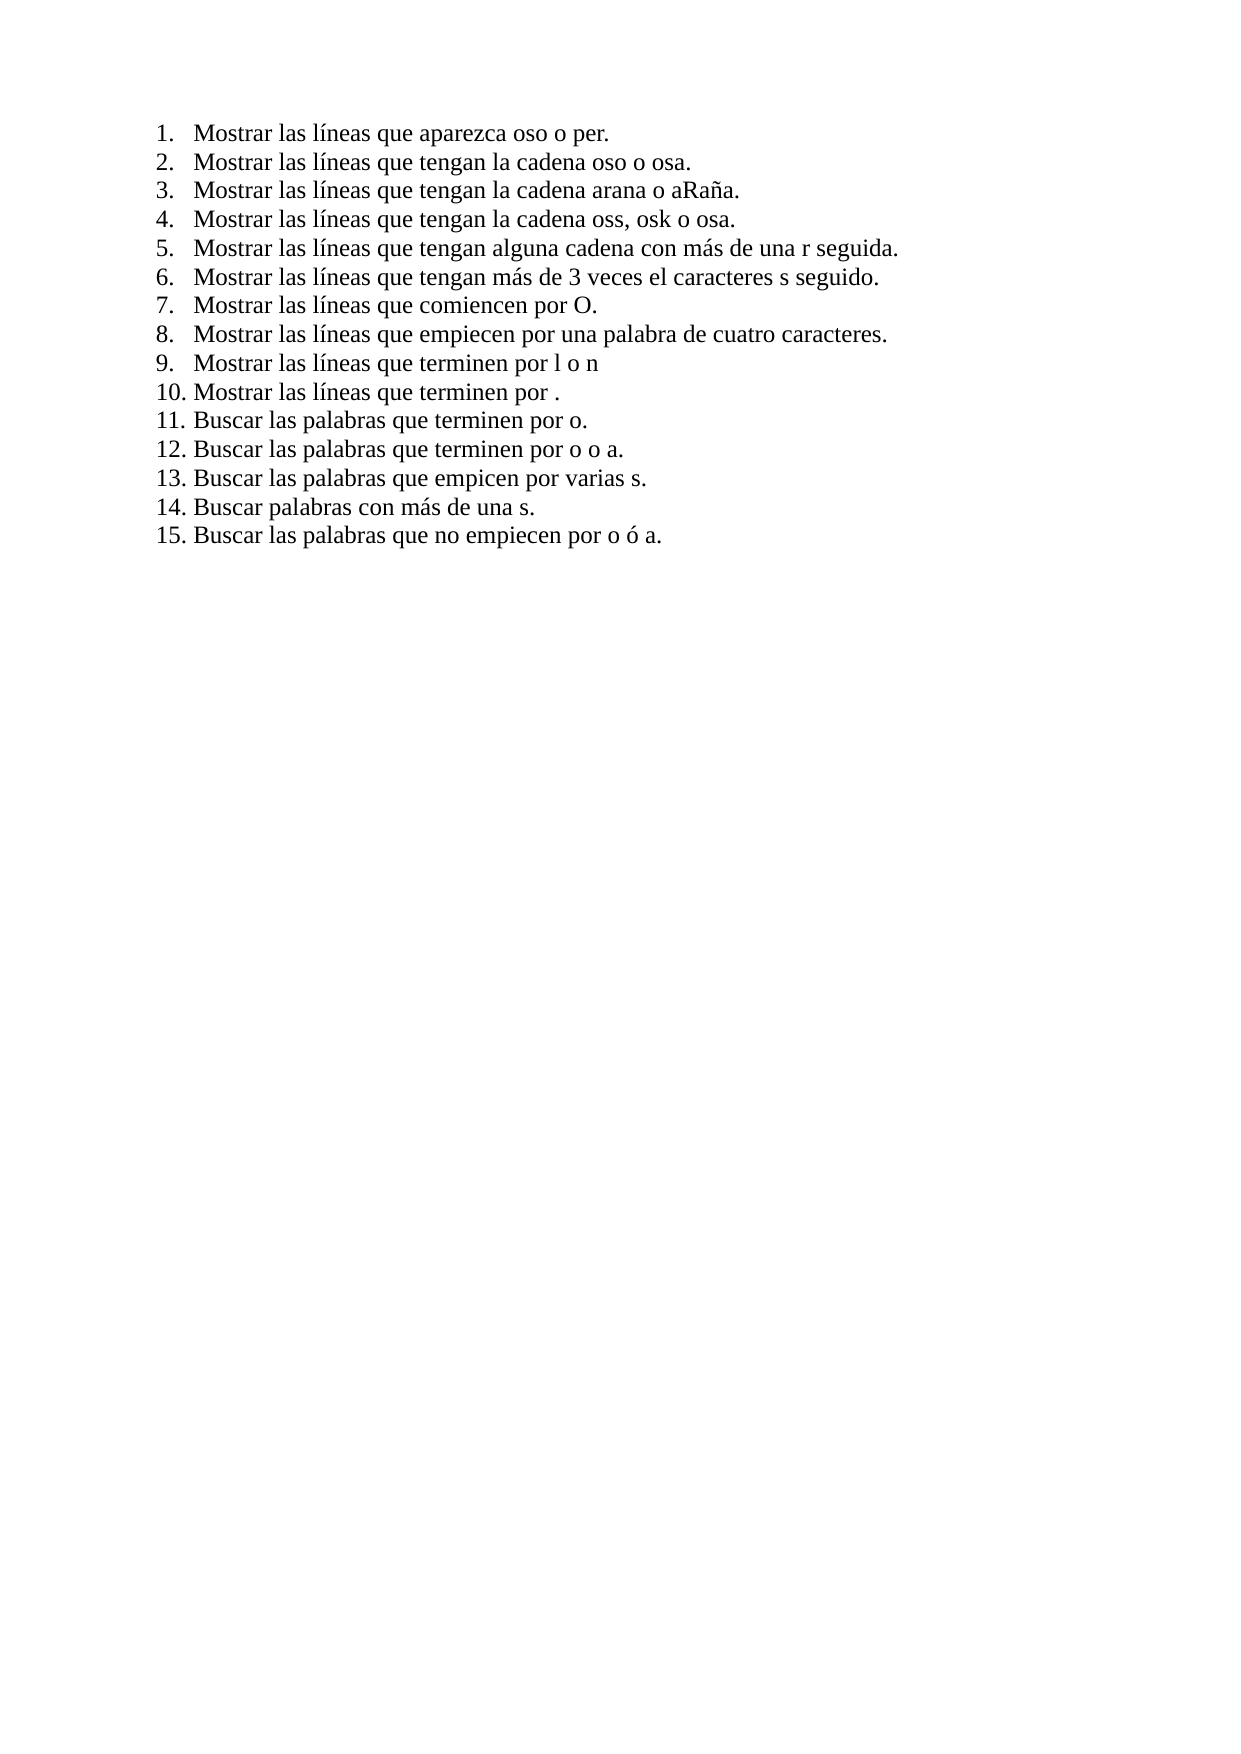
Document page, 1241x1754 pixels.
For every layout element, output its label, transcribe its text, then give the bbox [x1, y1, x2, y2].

list Mostrar las líneas que aparezca oso o per. [156, 118, 1122, 147]
list Buscar palabras con más de una s. [156, 492, 1122, 521]
list Mostrar las líneas que terminen por l o n [156, 348, 1122, 377]
list Mostrar las líneas que tengan más de 3 veces el caracteres s seguido. [156, 262, 1122, 291]
list Mostrar las líneas que empiecen por una palabra de cuatro caracteres. [156, 319, 1122, 348]
list Buscar las palabras que terminen por o o a. [156, 434, 1122, 463]
list Mostrar las líneas que tengan la cadena oso o osa. [156, 147, 1122, 176]
list Mostrar las líneas que tengan la cadena oss, osk o osa. [156, 204, 1122, 233]
list Mostrar las líneas que tengan la cadena arana o aRaña. [156, 176, 1122, 204]
list Mostrar las líneas que terminen por . [156, 377, 1122, 406]
list Buscar las palabras que terminen por o. [156, 406, 1122, 434]
list Buscar las palabras que no empiecen por o ó a. [156, 521, 1122, 549]
list Mostrar las líneas que comiencen por O. [156, 291, 1122, 319]
list Buscar las palabras que empicen por varias s. [156, 463, 1122, 492]
list Mostrar las líneas que tengan alguna cadena con más de una r seguida. [156, 233, 1122, 262]
